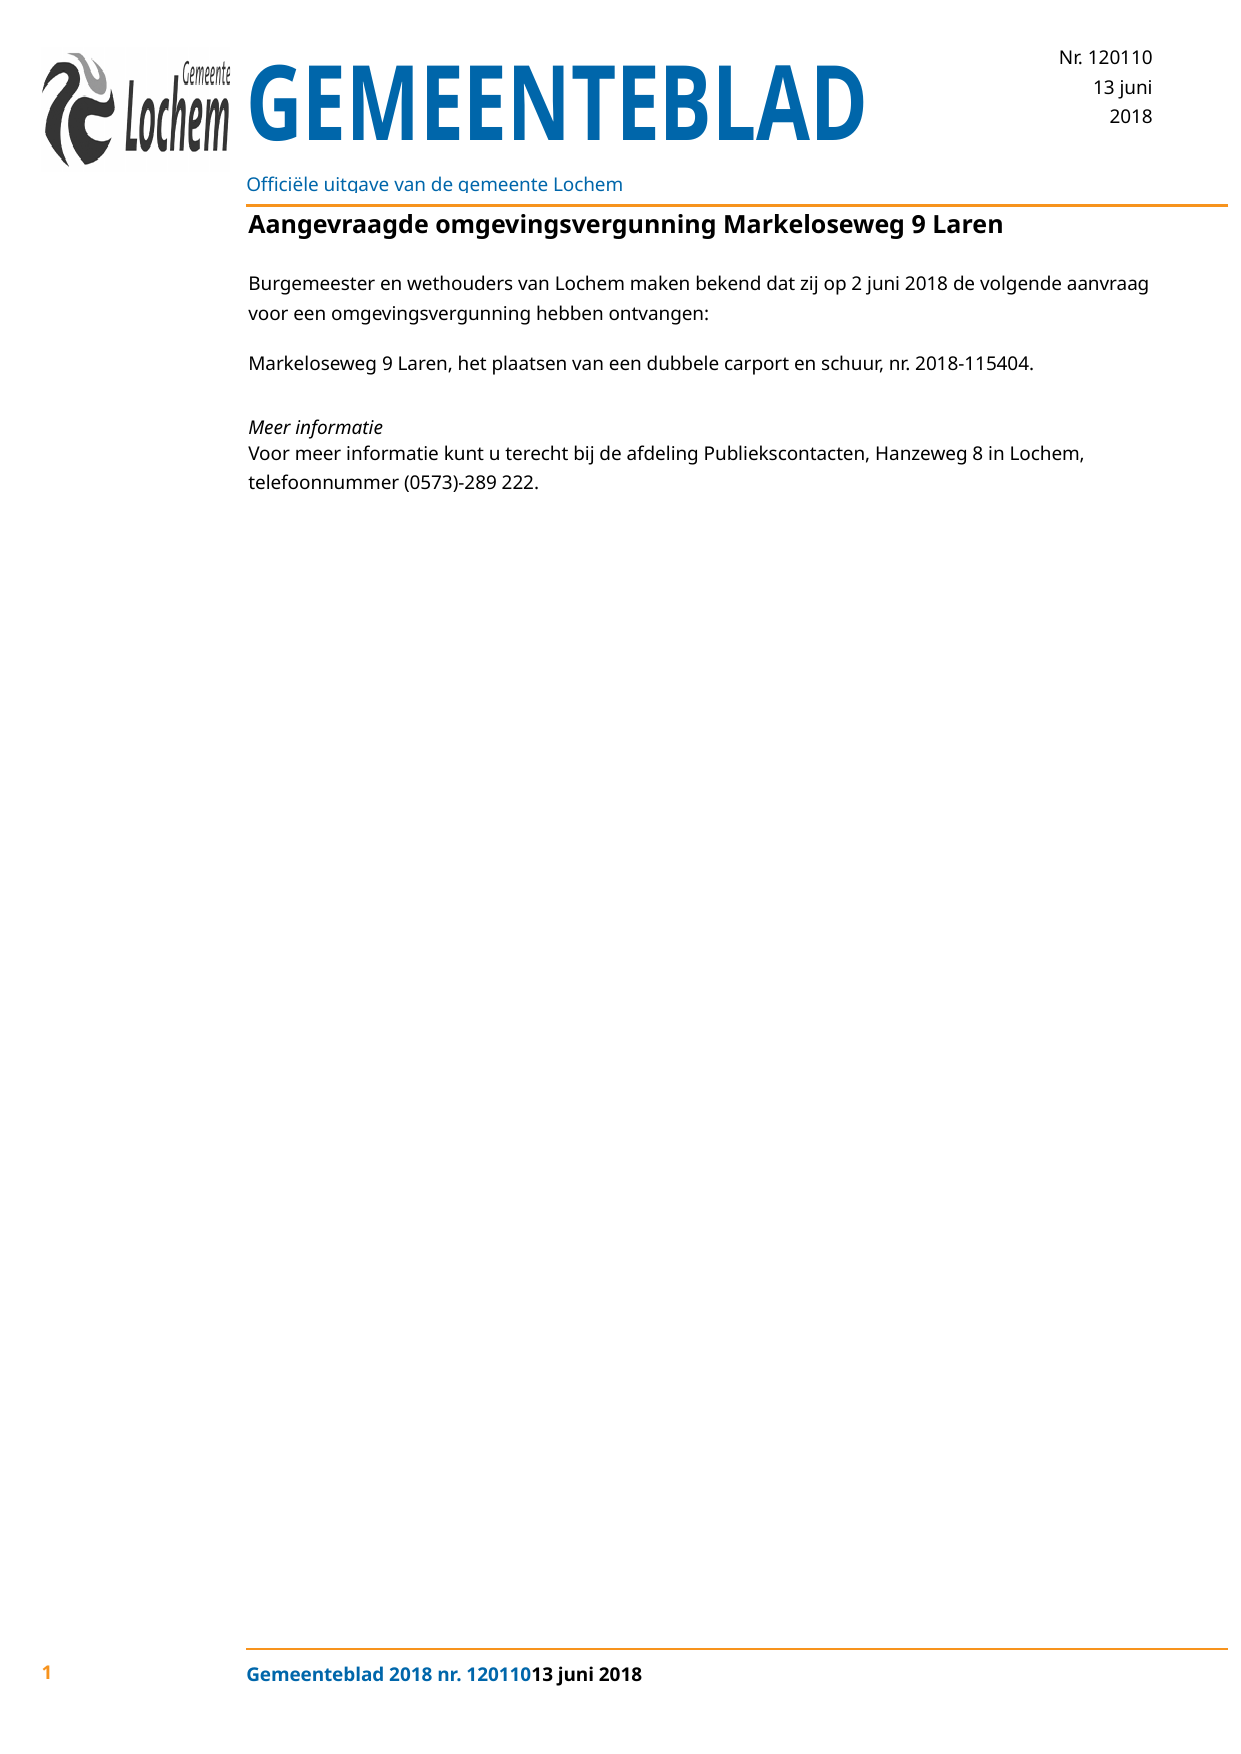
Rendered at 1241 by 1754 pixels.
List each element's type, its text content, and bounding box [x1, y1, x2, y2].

picture [41, 47, 231, 172]
text Markeloseweg 9 Laren, het plaatsen van een dubbele carport en schuur, nr. 2018-115404. [248, 350, 1152, 376]
text Burgemeester en wethouders van Lochem maken bekend dat zij op 2 juni 2018 de volgende aanvraag voor een omgevingsvergunning hebben ontvangen: [248, 270, 1152, 326]
text Voor meer informatie kunt u terecht bij de afdeling Publiekscontacten, Hanzeweg 8 in Lochem, telefoonnummer (0573)-289 222. [248, 440, 1152, 495]
text Aangevraagde omgevingsvergunning Markeloseweg 9 Laren [248, 207, 1152, 241]
text Meer informatie [248, 414, 1152, 440]
